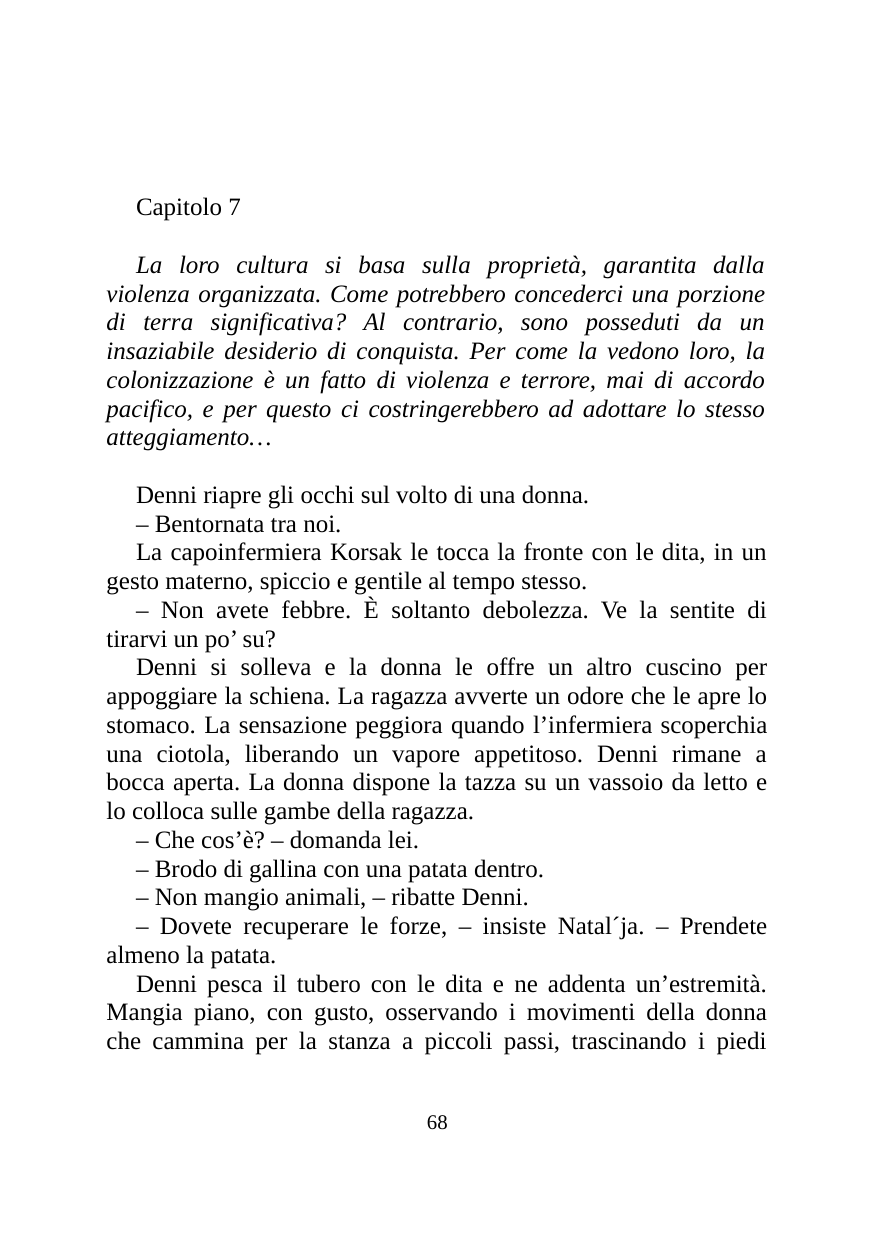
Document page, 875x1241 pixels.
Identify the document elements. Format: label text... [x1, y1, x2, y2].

text – Brodo di gallina con una patata dentro. [106, 854, 768, 882]
text Denni pesca il tubero con le dita e ne addenta un’estremità. Mangia piano, con gusto, osservando i movimenti della donna che cammina per la stanza a piccoli passi, trascinando i piedi [106, 969, 768, 1055]
text – Dovete recuperare le forze, – insiste Natal´ja. – Prendete almeno la patata. [106, 911, 768, 969]
text La capoinfermiera Korsak le tocca la fronte con le dita, in un gesto materno, spiccio e gentile al tempo stesso. [106, 537, 768, 595]
text – Non mangio animali, – ribatte Denni. [106, 882, 768, 911]
text – Bentornata tra noi. [106, 509, 768, 537]
text Capitolo 7 [106, 192, 768, 221]
text Denni si solleva e la donna le offre un altro cuscino per appoggiare la schiena. La ragazza avverte un odore che le apre lo stomaco. La sensazione peggiora quando l’infermiera scoperchia una ciotola, liberando un vapore appetitoso. Denni rimane a bocca aperta. La donna dispone la tazza su un vassoio da letto e lo colloca sulle gambe della ragazza. [106, 652, 768, 825]
text Denni riapre gli occhi sul volto di una donna. [106, 480, 768, 509]
text La loro cultura si basa sulla proprietà, garantita dalla violenza organizzata. Come potrebbero concederci una porzione di terra significativa? Al contrario, sono posseduti da un insaziabile desiderio di conquista. Per come la vedono loro, la colonizzazione è un fatto di violenza e terrore, mai di accordo pacifico, e per questo ci costringerebbero ad adottare lo stesso atteggiamento… [106, 250, 768, 451]
text – Non avete febbre. È soltanto debolezza. Ve la sentite di tirarvi un po’ su? [106, 595, 768, 652]
text – Che cos’è? – domanda lei. [106, 825, 768, 854]
